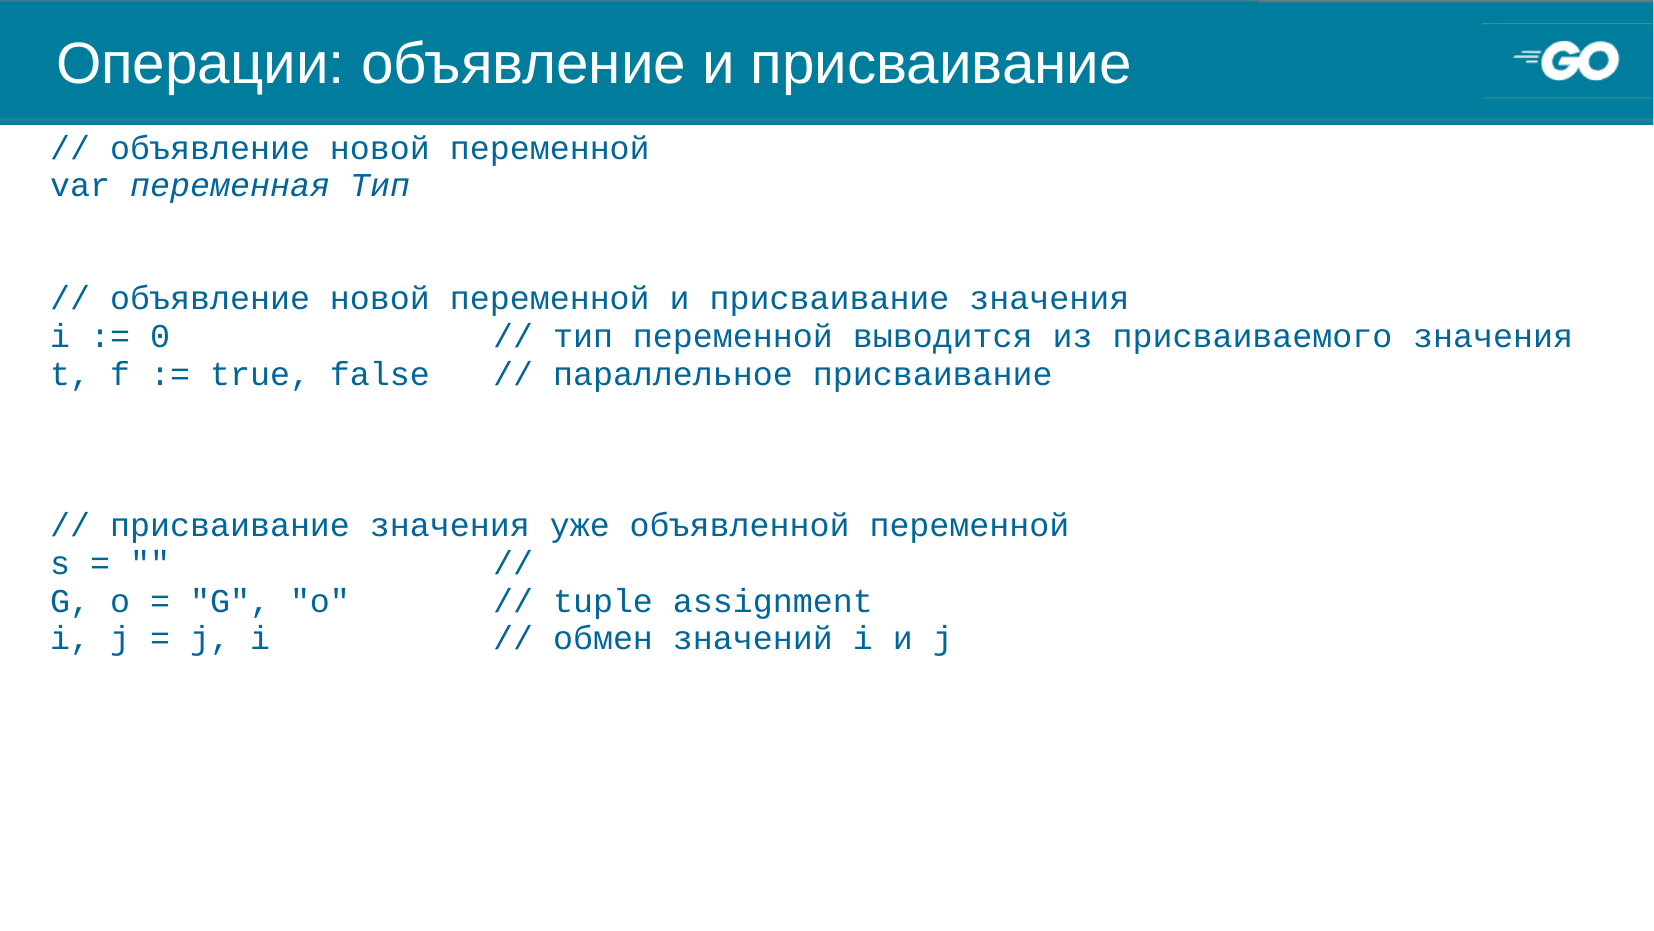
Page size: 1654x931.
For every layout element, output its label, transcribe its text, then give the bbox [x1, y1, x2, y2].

picture [1542, 41, 1619, 81]
text_box // объявление новой переменной var переменная Тип // объявление новой переменной и присваивание значения i := 0 // тип переменной выводится из присваиваемого значения t, f := true, false // параллельное присваивание // присваивание значения уже объявленной переменной s = "" // G, o = "G", "o" // tuple assignment i, j = j, i // обмен значений i и j [35, 124, 1619, 898]
text_box Операции: объявление и присваивание [41, 23, 1495, 104]
